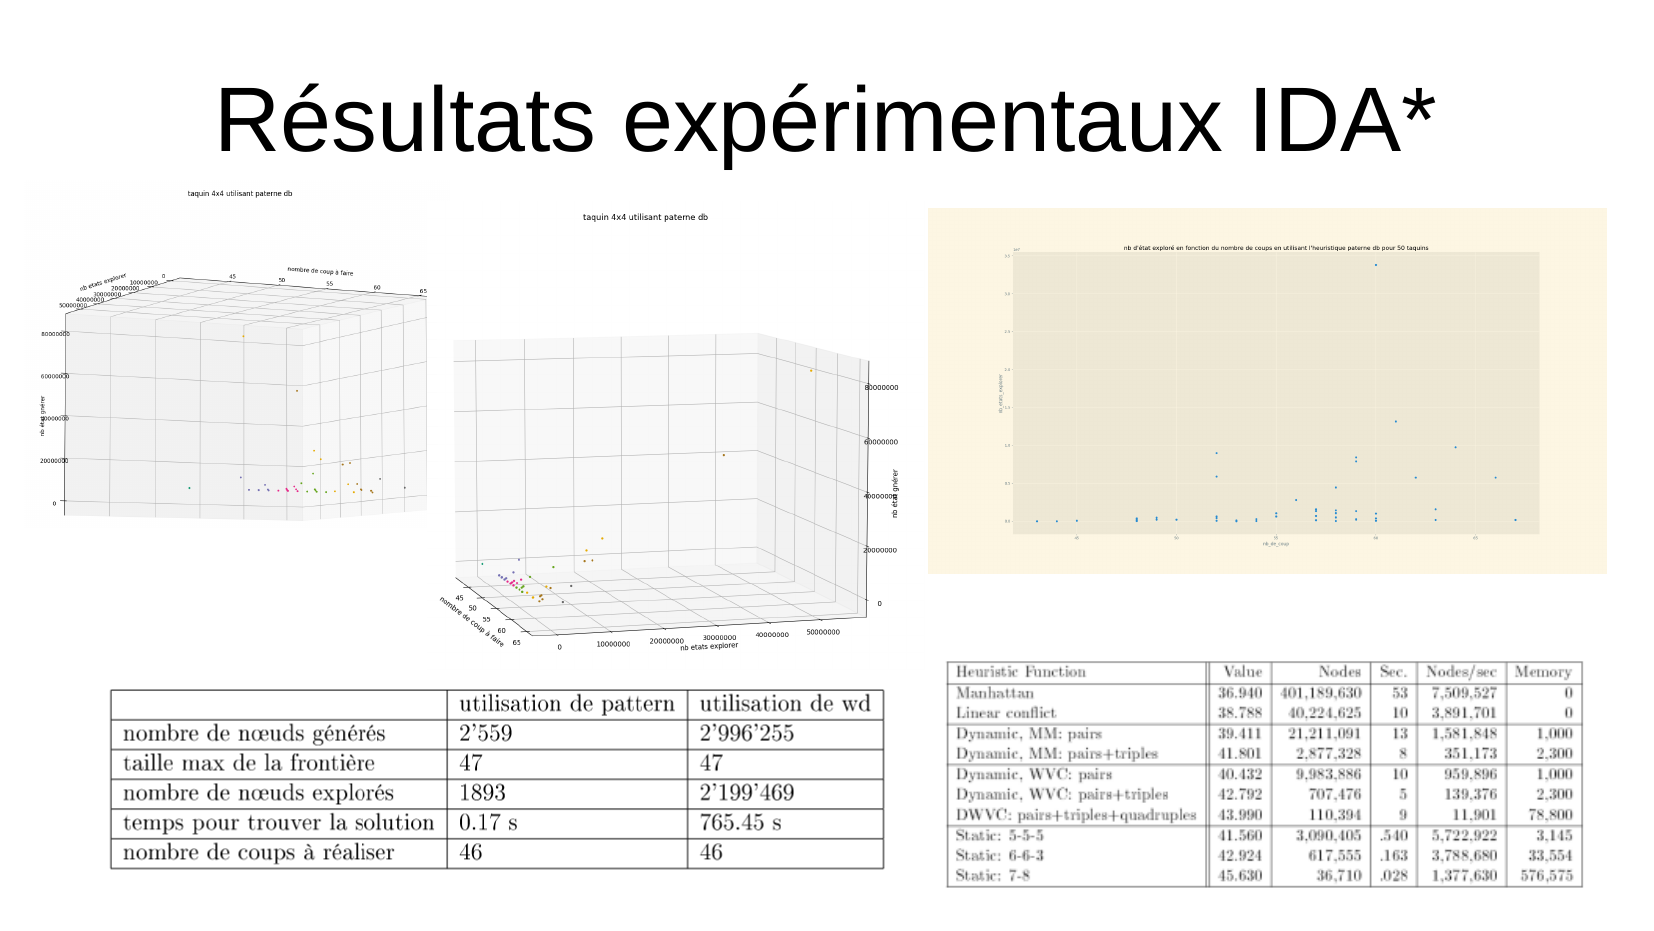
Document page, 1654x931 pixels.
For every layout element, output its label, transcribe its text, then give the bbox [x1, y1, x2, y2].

picture [88, 679, 911, 890]
picture [24, 180, 925, 670]
picture [928, 208, 1607, 574]
title Résultats expérimentaux IDA* [82, 37, 1571, 193]
picture [944, 660, 1591, 891]
